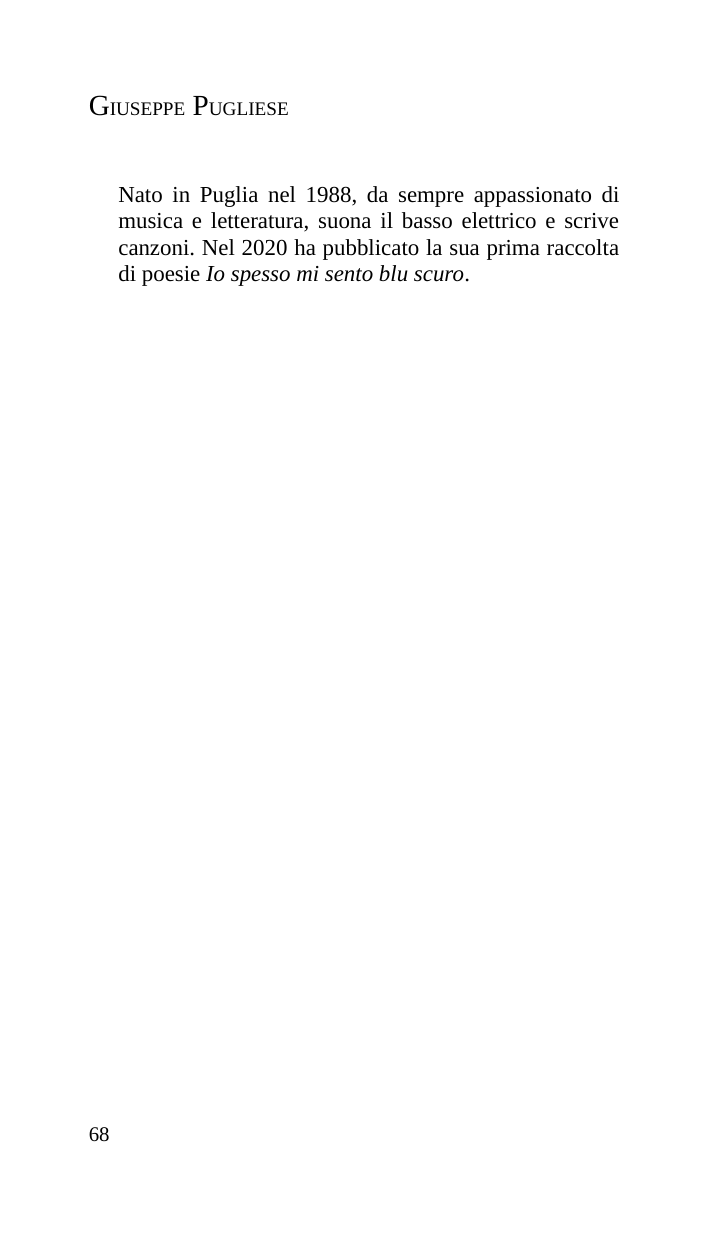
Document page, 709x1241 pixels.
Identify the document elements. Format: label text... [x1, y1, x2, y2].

text Nato in Puglia nel 1988, da sempre appassionato di musica e letteratura, suona il basso elettrico e scrive canzoni. Nel 2020 ha pubblicato la sua prima raccolta di poesie Io spesso mi sento blu scuro. [118, 181, 620, 287]
text Giuseppe Pugliese [88, 88, 620, 122]
